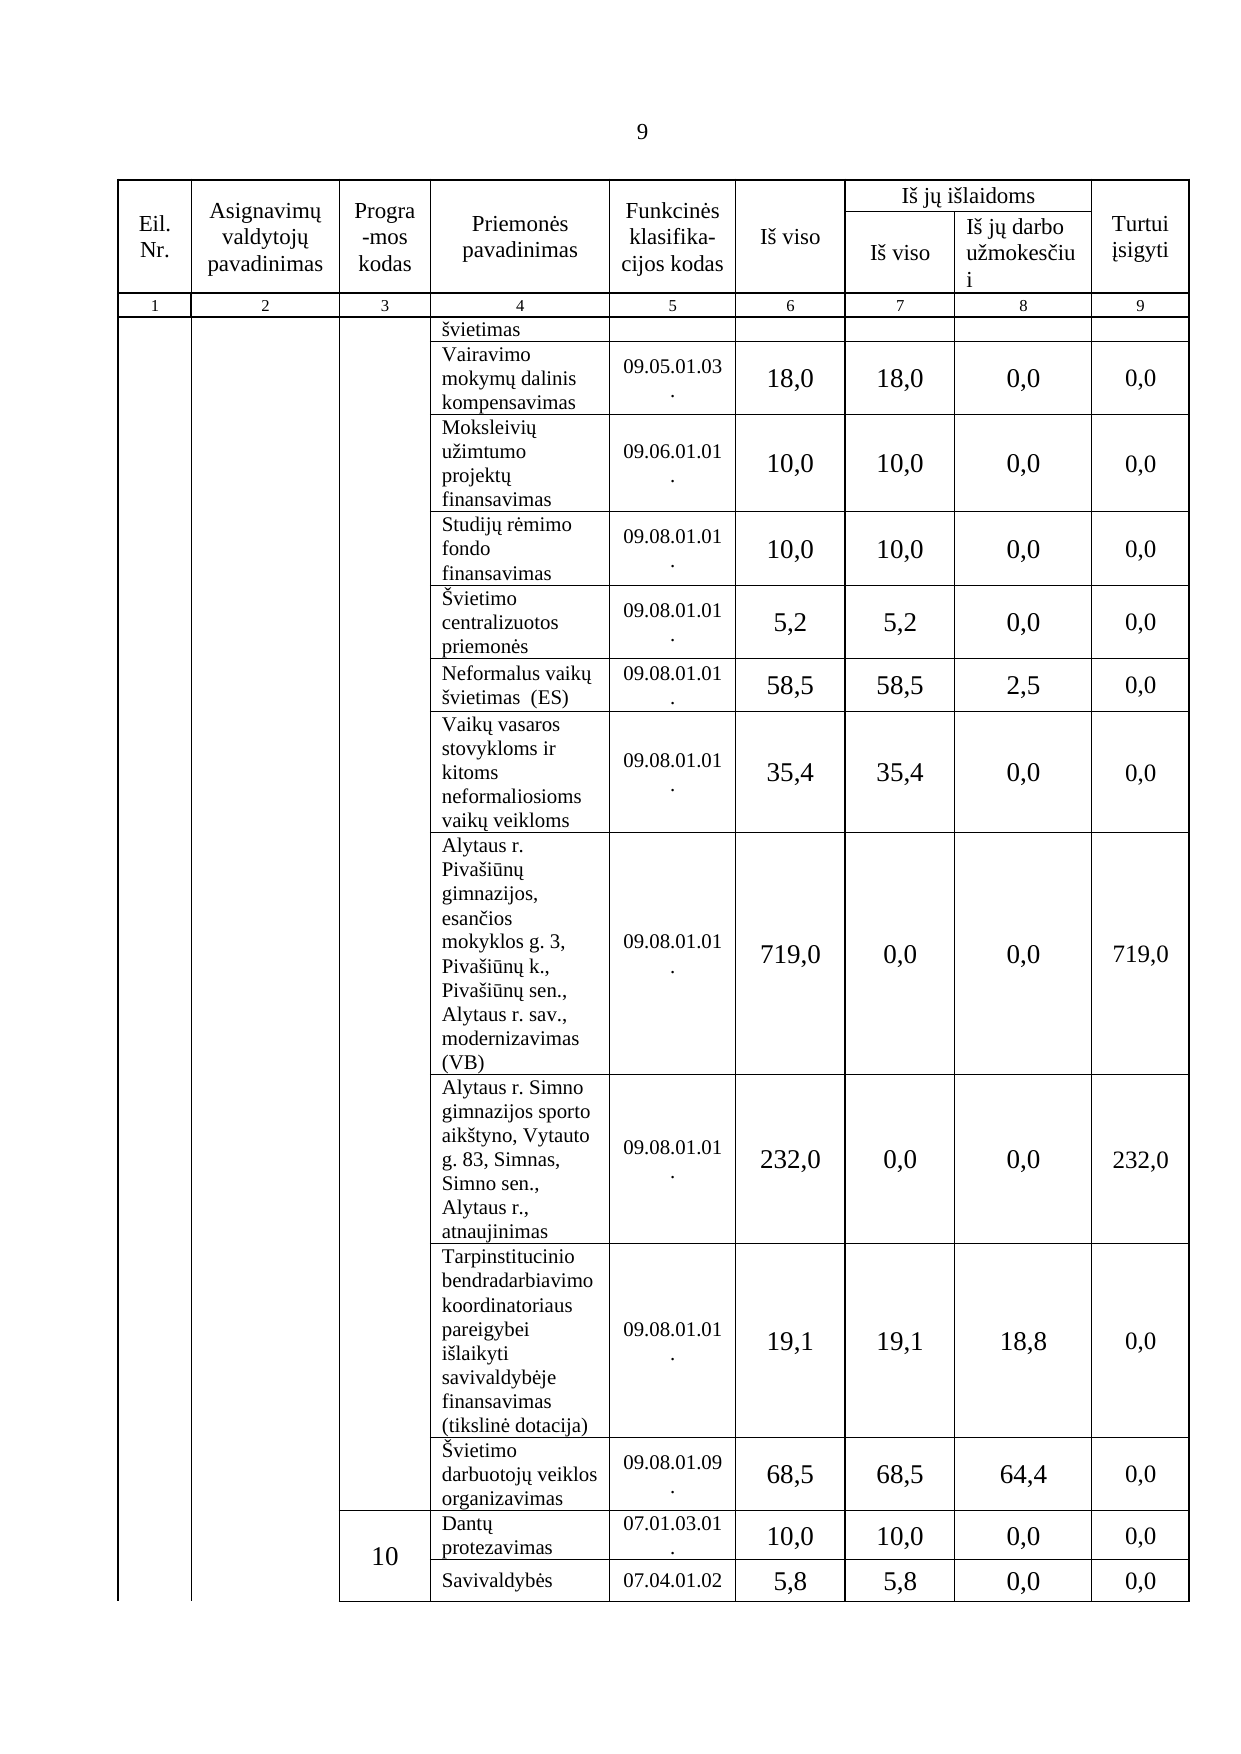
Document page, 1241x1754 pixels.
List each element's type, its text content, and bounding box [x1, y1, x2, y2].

table_cell 19,1 [736, 1244, 844, 1437]
table_cell 0,0 [846, 1075, 954, 1243]
table_cell 07.01.03.01. [610, 1511, 735, 1559]
table_cell 2 [192, 294, 339, 316]
table_cell 35,4 [846, 712, 954, 832]
table_cell 07.04.01.02 [610, 1560, 735, 1601]
table_cell 35,4 [736, 712, 844, 832]
table_cell 3 [340, 294, 430, 316]
table_cell 09.08.01.01. [610, 512, 735, 584]
table_cell 719,0 [736, 833, 844, 1074]
table_header Asignavimų valdytojų pavadinimas [192, 181, 339, 292]
table_cell 0,0 [1092, 1560, 1188, 1601]
table_cell Vairavimo mokymų dalinis kompensavimas [431, 342, 609, 414]
table_cell 10,0 [846, 415, 954, 511]
table_cell 19,1 [846, 1244, 954, 1437]
table_cell 5 [610, 294, 735, 316]
table_header Priemonės pavadinimas [431, 181, 609, 292]
table_cell 09.08.01.09. [610, 1438, 735, 1510]
table_cell 5,2 [846, 586, 954, 658]
table_cell 0,0 [1092, 1511, 1188, 1559]
table_cell 6 [736, 294, 844, 316]
table_cell 18,0 [846, 342, 954, 414]
table_cell 232,0 [736, 1075, 844, 1243]
table_cell Savivaldybės [431, 1560, 609, 1601]
table_cell 0,0 [955, 1075, 1091, 1243]
table_cell [955, 318, 1091, 341]
table_cell 58,5 [736, 659, 844, 711]
table_cell 0,0 [955, 1511, 1091, 1559]
table_cell 9 [1092, 294, 1188, 316]
table_cell 18,8 [955, 1244, 1091, 1437]
table_cell 10 [340, 1511, 430, 1601]
table_cell 09.06.01.01. [610, 415, 735, 511]
table_cell 09.05.01.03. [610, 342, 735, 414]
table_cell švietimas [431, 318, 609, 341]
table_cell 58,5 [846, 659, 954, 711]
table_cell 0,0 [955, 415, 1091, 511]
table_cell 09.08.01.01. [610, 712, 735, 832]
table_cell Švietimo darbuotojų veiklos organizavimas [431, 1438, 609, 1510]
table_cell 4 [431, 294, 609, 316]
table_cell [1092, 318, 1188, 341]
table_cell Iš viso [846, 212, 954, 292]
table_cell 1 [119, 294, 190, 316]
table_cell [610, 318, 735, 341]
table_cell 719,0 [1092, 833, 1188, 1074]
table_cell 7 [846, 294, 954, 316]
table_header Funkcinės klasifika-cijos kodas [610, 181, 735, 292]
table_header Iš viso [736, 181, 844, 292]
table_cell Vaikų vasaros stovykloms ir kitoms neformaliosioms vaikų veikloms [431, 712, 609, 832]
table_cell 18,0 [736, 342, 844, 414]
table_cell [736, 318, 844, 341]
table_cell Neformalus vaikų švietimas (ES) [431, 659, 609, 711]
table_cell 68,5 [846, 1438, 954, 1510]
table_cell 68,5 [736, 1438, 844, 1510]
table_header Eil. Nr. [119, 181, 191, 292]
table_cell Studijų rėmimo fondo finansavimas [431, 512, 609, 584]
table_cell 5,8 [846, 1560, 954, 1601]
table_cell 10,0 [846, 512, 954, 584]
table_cell [119, 318, 191, 1601]
table_header Turtui įsigyti [1092, 181, 1188, 292]
table_cell 0,0 [1092, 415, 1188, 511]
table_cell 10,0 [846, 1511, 954, 1559]
table_cell 5,2 [736, 586, 844, 658]
table_cell [846, 318, 954, 341]
table_cell 0,0 [955, 342, 1091, 414]
table_cell 0,0 [1092, 586, 1188, 658]
table_cell 0,0 [1092, 1244, 1188, 1437]
table_cell 5,8 [736, 1560, 844, 1601]
table_cell 0,0 [1092, 1438, 1188, 1510]
table_cell 64,4 [955, 1438, 1091, 1510]
table_cell [340, 318, 430, 1510]
table_cell 10,0 [736, 512, 844, 584]
table_cell 0,0 [955, 712, 1091, 832]
table_cell 0,0 [1092, 512, 1188, 584]
table_cell 10,0 [736, 415, 844, 511]
table_cell Alytaus r. Simno gimnazijos sporto aikštyno, Vytauto g. 83, Simnas, Simno sen., Alytaus r., atnaujinimas [431, 1075, 609, 1243]
table_cell 0,0 [955, 1560, 1091, 1601]
table_cell 10,0 [736, 1511, 844, 1559]
table_cell 09.08.01.01. [610, 833, 735, 1074]
table_cell 2,5 [955, 659, 1091, 711]
table_cell 0,0 [955, 512, 1091, 584]
table_header Iš jų išlaidoms [846, 181, 1091, 211]
table_cell 0,0 [955, 833, 1091, 1074]
table_cell 09.08.01.01. [610, 1244, 735, 1437]
table_cell 0,0 [955, 586, 1091, 658]
table_cell 09.08.01.01. [610, 659, 735, 711]
table_cell [192, 318, 339, 1601]
table_cell 0,0 [1092, 659, 1188, 711]
table_cell 0,0 [846, 833, 954, 1074]
table_cell Dantų protezavimas [431, 1511, 609, 1559]
table_cell 0,0 [1092, 712, 1188, 832]
table_cell Tarpinstitucinio bendradarbiavimo koordinatoriaus pareigybei išlaikyti savivaldybėje finansavimas (tikslinė dotacija) [431, 1244, 609, 1437]
table_header Progra-mos kodas [340, 181, 430, 292]
table_cell 09.08.01.01. [610, 1075, 735, 1243]
table_cell 0,0 [1092, 342, 1188, 414]
table_cell 09.08.01.01. [610, 586, 735, 658]
table_cell Švietimo centralizuotos priemonės [431, 586, 609, 658]
table_cell Alytaus r. Pivašiūnų gimnazijos, esančios mokyklos g. 3, Pivašiūnų k., Pivašiūnų sen., Alytaus r. sav., modernizavimas (VB) [431, 833, 609, 1074]
table_cell Iš jų darbo užmokesčiui [955, 212, 1091, 292]
table_cell Moksleivių užimtumo projektų finansavimas [431, 415, 609, 511]
table_cell 232,0 [1092, 1075, 1188, 1243]
table_cell 8 [955, 294, 1091, 316]
